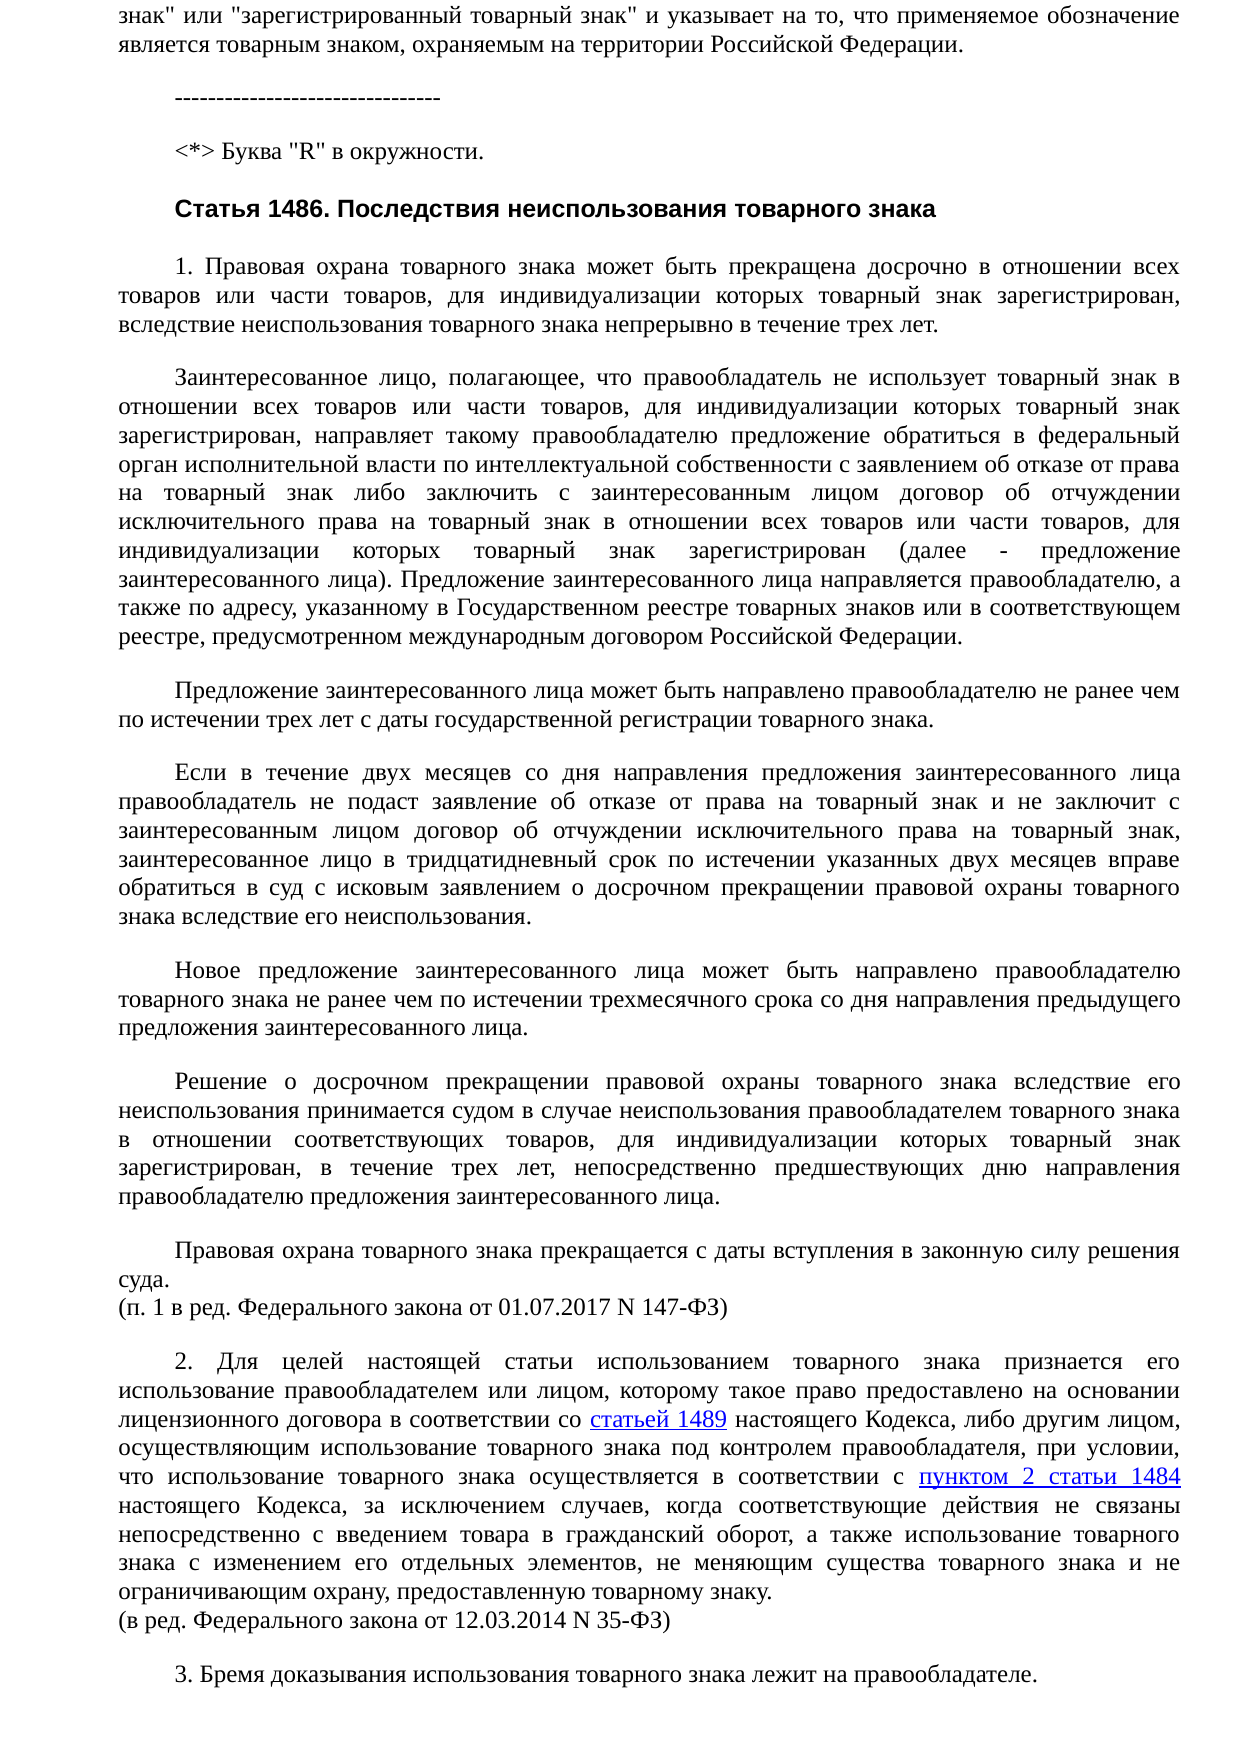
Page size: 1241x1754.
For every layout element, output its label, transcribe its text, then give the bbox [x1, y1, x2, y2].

text Заинтересованное лицо, полагающее, что правообладатель не использует товарный знак в отношении всех товаров или части товаров, для индивидуализации которых товарный знак зарегистрирован, направляет такому правообладателю предложение обратиться в федеральный орган исполнительной власти по интеллектуальной собственности с заявлением об отказе от права на товарный знак либо заключить с заинтересованным лицом договор об отчуждении исключительного права на товарный знак в отношении всех товаров или части товаров, для индивидуализации которых товарный знак зарегистрирован (далее - предложение заинтересованного лица). Предложение заинтересованного лица направляется правообладателю, а также по адресу, указанному в Государственном реестре товарных знаков или в соответствующем реестре, предусмотренном международным договором Российской Федерации. [118, 362, 1181, 650]
text <*> Буква "R" в окружности. [118, 136, 1181, 165]
text Правовая охрана товарного знака прекращается с даты вступления в законную силу решения суда. [118, 1235, 1181, 1292]
title Статья 1486. Последствия неиспользования товарного знака [118, 194, 1181, 222]
text 2. Для целей настоящей статьи использованием товарного знака признается его использование правообладателем или лицом, которому такое право предоставлено на основании лицензионного договора в соответствии со статьей 1489 настоящего Кодекса, либо другим лицом, осуществляющим использование товарного знака под контролем правообладателя, при условии, что использование товарного знака осуществляется в соответствии с пунктом 2 статьи 1484 настоящего Кодекса, за исключением случаев, когда соответствующие действия не связаны непосредственно с введением товара в гражданский оборот, а также использование товарного знака с изменением его отдельных элементов, не меняющим существа товарного знака и не ограничивающим охрану, предоставленную товарному знаку. [118, 1346, 1181, 1605]
text (в ред. Федерального закона от 12.03.2014 N 35-ФЗ) [118, 1605, 1181, 1634]
text знак" или "зарегистрированный товарный знак" и указывает на то, что применяемое обозначение является товарным знаком, охраняемым на территории Российской Федерации. [118, 0, 1181, 57]
text Если в течение двух месяцев со дня направления предложения заинтересованного лица правообладатель не подаст заявление об отказе от права на товарный знак и не заключит с заинтересованным лицом договор об отчуждении исключительного права на товарный знак, заинтересованное лицо в тридцатидневный срок по истечении указанных двух месяцев вправе обратиться в суд с исковым заявлением о досрочном прекращении правовой охраны товарного знака вследствие его неиспользования. [118, 757, 1181, 930]
text (п. 1 в ред. Федерального закона от 01.07.2017 N 147-ФЗ) [118, 1292, 1181, 1321]
text -------------------------------- [118, 82, 1181, 111]
text Решение о досрочном прекращении правовой охраны товарного знака вследствие его неиспользования принимается судом в случае неиспользования правообладателем товарного знака в отношении соответствующих товаров, для индивидуализации которых товарный знак зарегистрирован, в течение трех лет, непосредственно предшествующих дню направления правообладателю предложения заинтересованного лица. [118, 1066, 1181, 1210]
text 3. Бремя доказывания использования товарного знака лежит на правообладателе. [118, 1659, 1181, 1687]
text Новое предложение заинтересованного лица может быть направлено правообладателю товарного знака не ранее чем по истечении трехмесячного срока со дня направления предыдущего предложения заинтересованного лица. [118, 955, 1181, 1041]
text Предложение заинтересованного лица может быть направлено правообладателю не ранее чем по истечении трех лет с даты государственной регистрации товарного знака. [118, 675, 1181, 732]
text 1. Правовая охрана товарного знака может быть прекращена досрочно в отношении всех товаров или части товаров, для индивидуализации которых товарный знак зарегистрирован, вследствие неиспользования товарного знака непрерывно в течение трех лет. [118, 251, 1181, 337]
